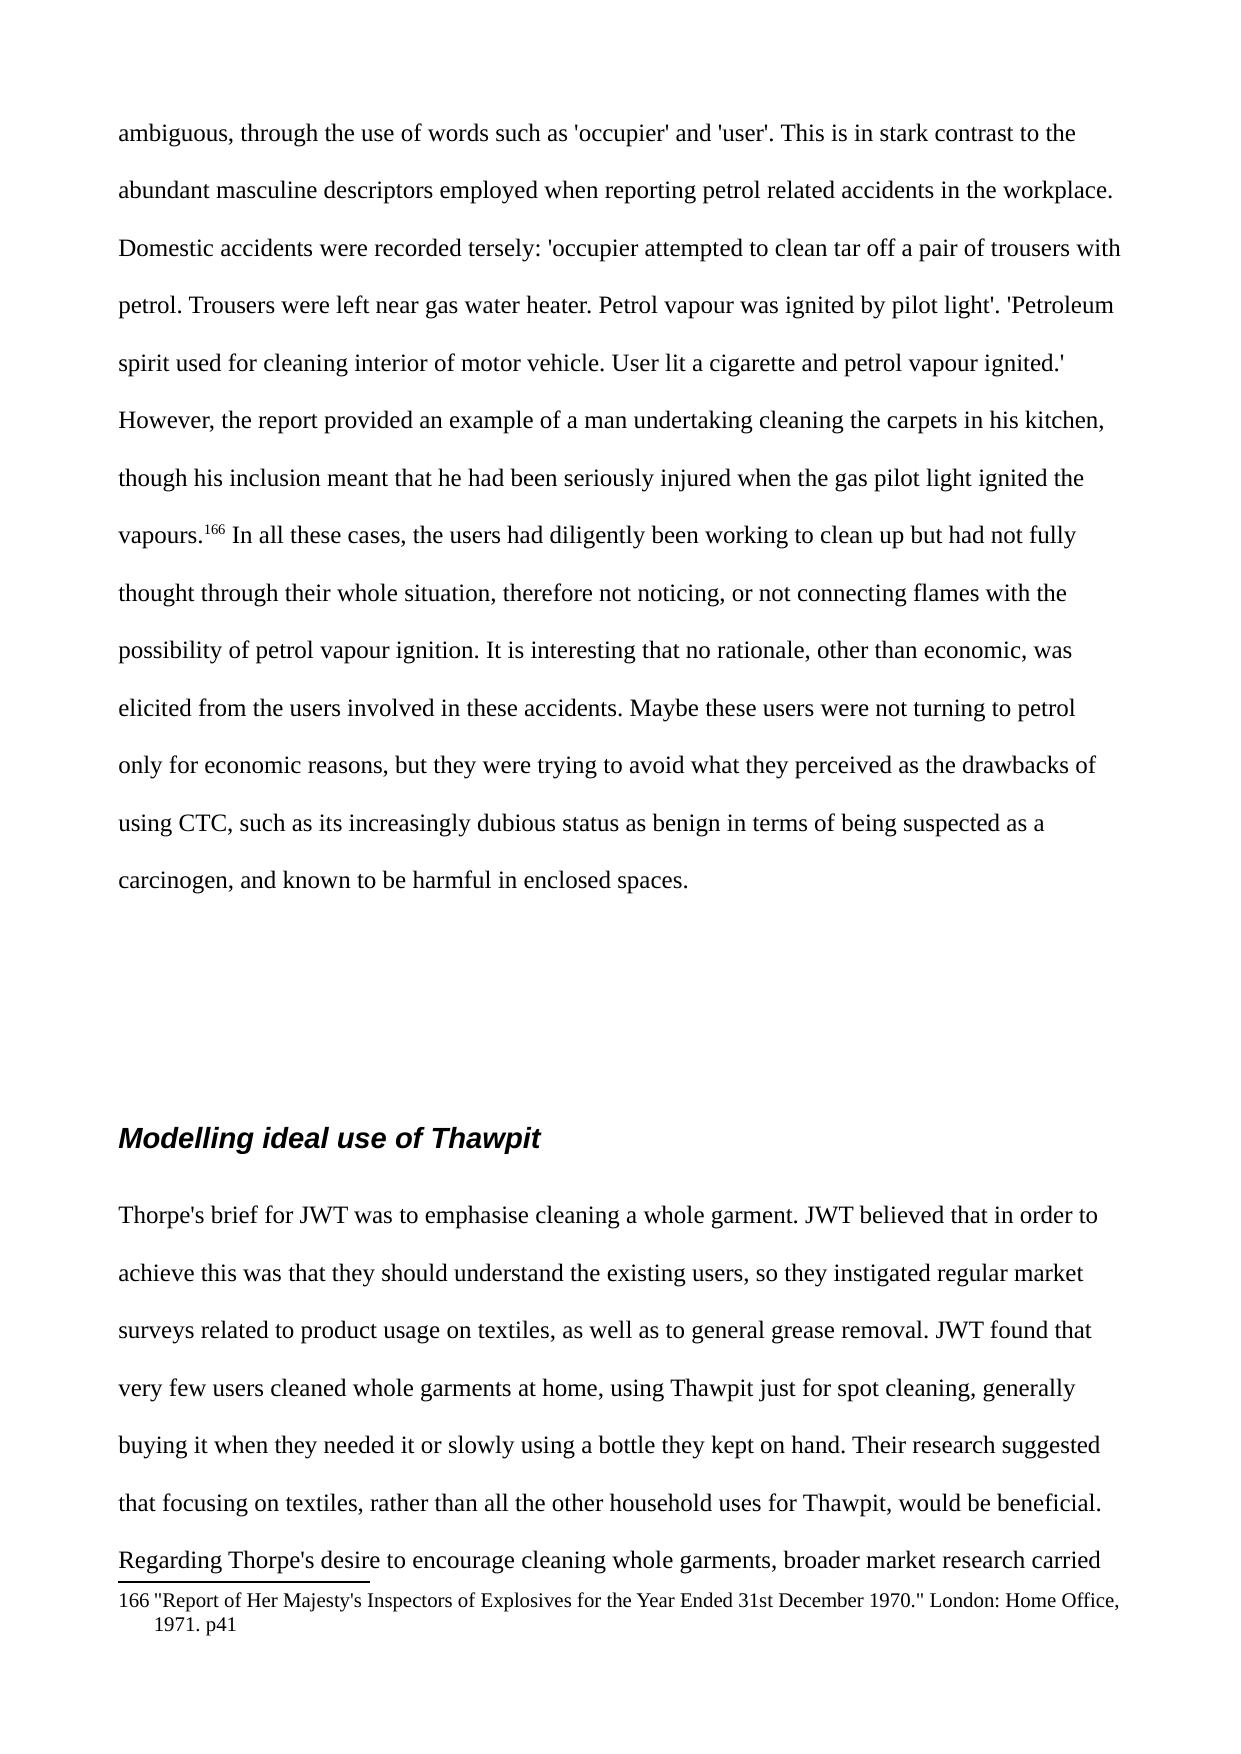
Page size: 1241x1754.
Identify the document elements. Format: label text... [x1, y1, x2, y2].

subtitle Modelling ideal use of Thawpit [118, 1121, 1122, 1154]
text ambiguous, through the use of words such as 'occupier' and 'user'. This is in stark contrast to the abundant masculine descriptors employed when reporting petrol related accidents in the workplace. Domestic accidents were recorded tersely: 'occupier attempted to clean tar off a pair of trousers with petrol. Trousers were left near gas water heater. Petrol vapour was ignited by pilot light'. 'Petroleum spirit used for cleaning interior of motor vehicle. User lit a cigarette and petrol vapour ignited.' However, the report provided an example of a man undertaking cleaning the carpets in his kitchen, though his inclusion meant that he had been seriously injured when the gas pilot light ignited the vapours. In all these cases, the users had diligently been working to clean up but had not fully thought through their whole situation, therefore not noticing, or not connecting flames with the possibility of petrol vapour ignition. It is interesting that no rationale, other than economic, was elicited from the users involved in these accidents. Maybe these users were not turning to petrol only for economic reasons, but they were trying to avoid what they perceived as the drawbacks of using CTC, such as its increasingly dubious status as benign in terms of being suspected as a carcinogen, and known to be harmful in enclosed spaces. [118, 118, 1122, 894]
text Thorpe's brief for JWT was to emphasise cleaning a whole garment. JWT believed that in order to achieve this was that they should understand the existing users, so they instigated regular market surveys related to product usage on textiles, as well as to general grease removal. JWT found that very few users cleaned whole garments at home, using Thawpit just for spot cleaning, generally buying it when they needed it or slowly using a bottle they kept on hand. Their research suggested that focusing on textiles, rather than all the other household uses for Thawpit, would be beneficial. Regarding Thorpe's desire to encourage cleaning whole garments, broader market research carried [118, 1200, 1122, 1574]
text "Report of Her Majesty's Inspectors of Explosives for the Year Ended 31st December 1970." London: Home Office, 1971. p41 [118, 1588, 1122, 1636]
